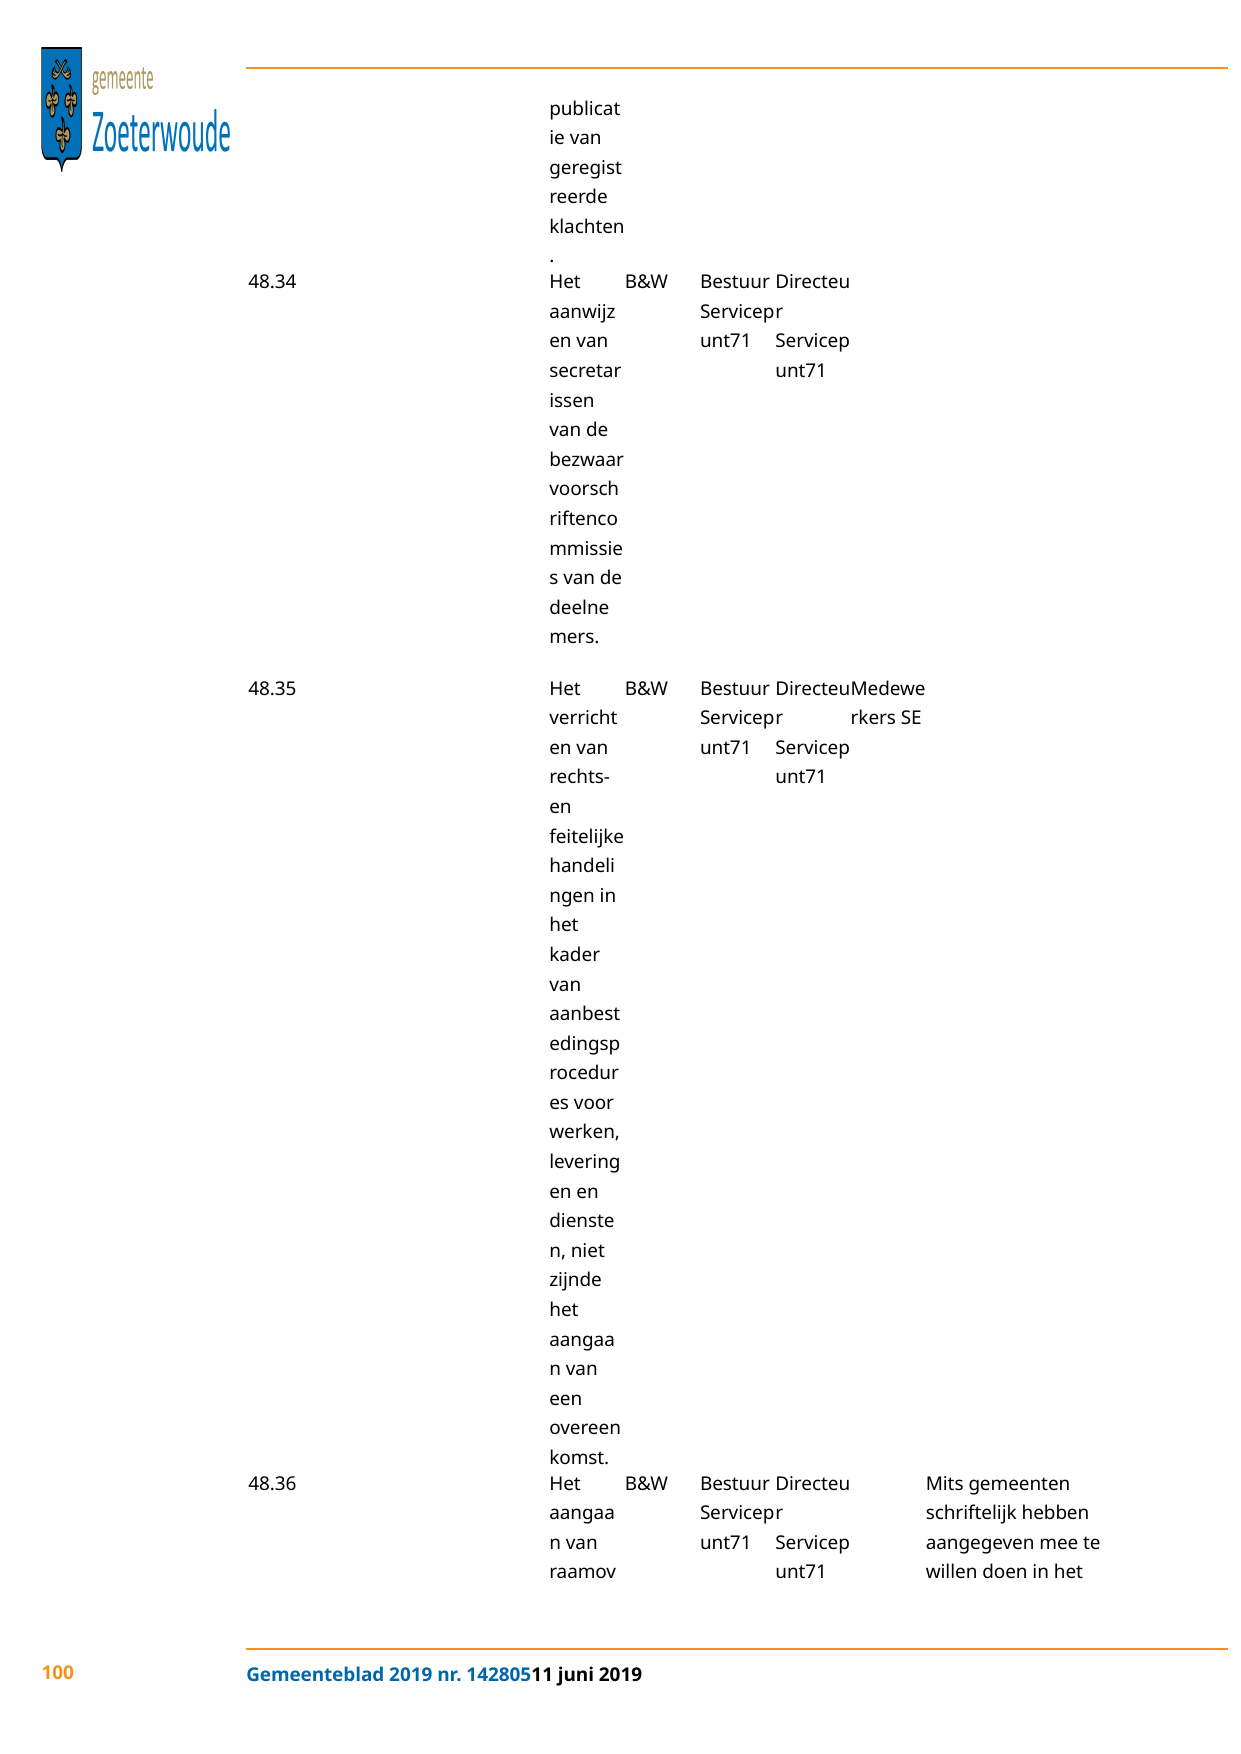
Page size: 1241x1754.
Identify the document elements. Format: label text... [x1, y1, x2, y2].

table_cell publicatie van geregistreerde klachten. [549, 95, 624, 268]
table_cell Mits gemeenten schriftelijk hebben aangegeven mee te willen doen in het [926, 1470, 1152, 1584]
table_cell [323, 1470, 549, 1584]
table_cell [700, 649, 775, 675]
table_cell [850, 1470, 926, 1584]
table_cell Bestuur Servicepunt71 [700, 1470, 775, 1584]
table_cell Bestuur Servicepunt71 [700, 675, 775, 1470]
table_cell 48.35 [248, 675, 323, 1470]
table_cell [926, 649, 1152, 675]
table_cell Het aanwijzen van secretarissen van de bezwaarvoorschriftencommissies van de deelnemers. [549, 269, 624, 649]
table_cell 48.36 [248, 1470, 323, 1584]
table_cell [323, 269, 549, 649]
table_cell Het verrichten van rechts- en feitelijke handelingen in het kader van aanbestedingsprocedures voor werken, leveringen en diensten, niet zijnde het aangaan van een overeenkomst. [549, 675, 624, 1470]
table_cell Het aangaan van raamov [549, 1470, 624, 1584]
table_cell B&W [625, 675, 700, 1470]
table_cell B&W [625, 269, 700, 649]
table_cell [850, 269, 926, 649]
table_cell Directeur Servicepunt71 [775, 1470, 850, 1584]
table_cell Directeur Servicepunt71 [775, 675, 850, 1470]
table_cell [248, 649, 323, 675]
table_cell [926, 95, 1152, 268]
table_cell [323, 649, 549, 675]
table_cell Medewerkers SE [850, 675, 926, 1470]
table_cell [775, 95, 850, 268]
table_cell [625, 649, 700, 675]
table_cell [700, 95, 775, 268]
picture [41, 47, 231, 172]
table_cell [323, 95, 549, 268]
table_cell [775, 649, 850, 675]
table_cell [323, 675, 549, 1470]
table_cell [926, 675, 1152, 1470]
table_cell [926, 269, 1152, 649]
table_cell [248, 95, 323, 268]
table_cell Bestuur Servicepunt71 [700, 269, 775, 649]
table_cell B&W [625, 1470, 700, 1584]
table_cell [850, 95, 926, 268]
table_cell [549, 649, 624, 675]
table_cell 48.34 [248, 269, 323, 649]
table_cell [625, 95, 700, 268]
table_cell [850, 649, 926, 675]
table_cell Directeur Servicepunt71 [775, 269, 850, 649]
